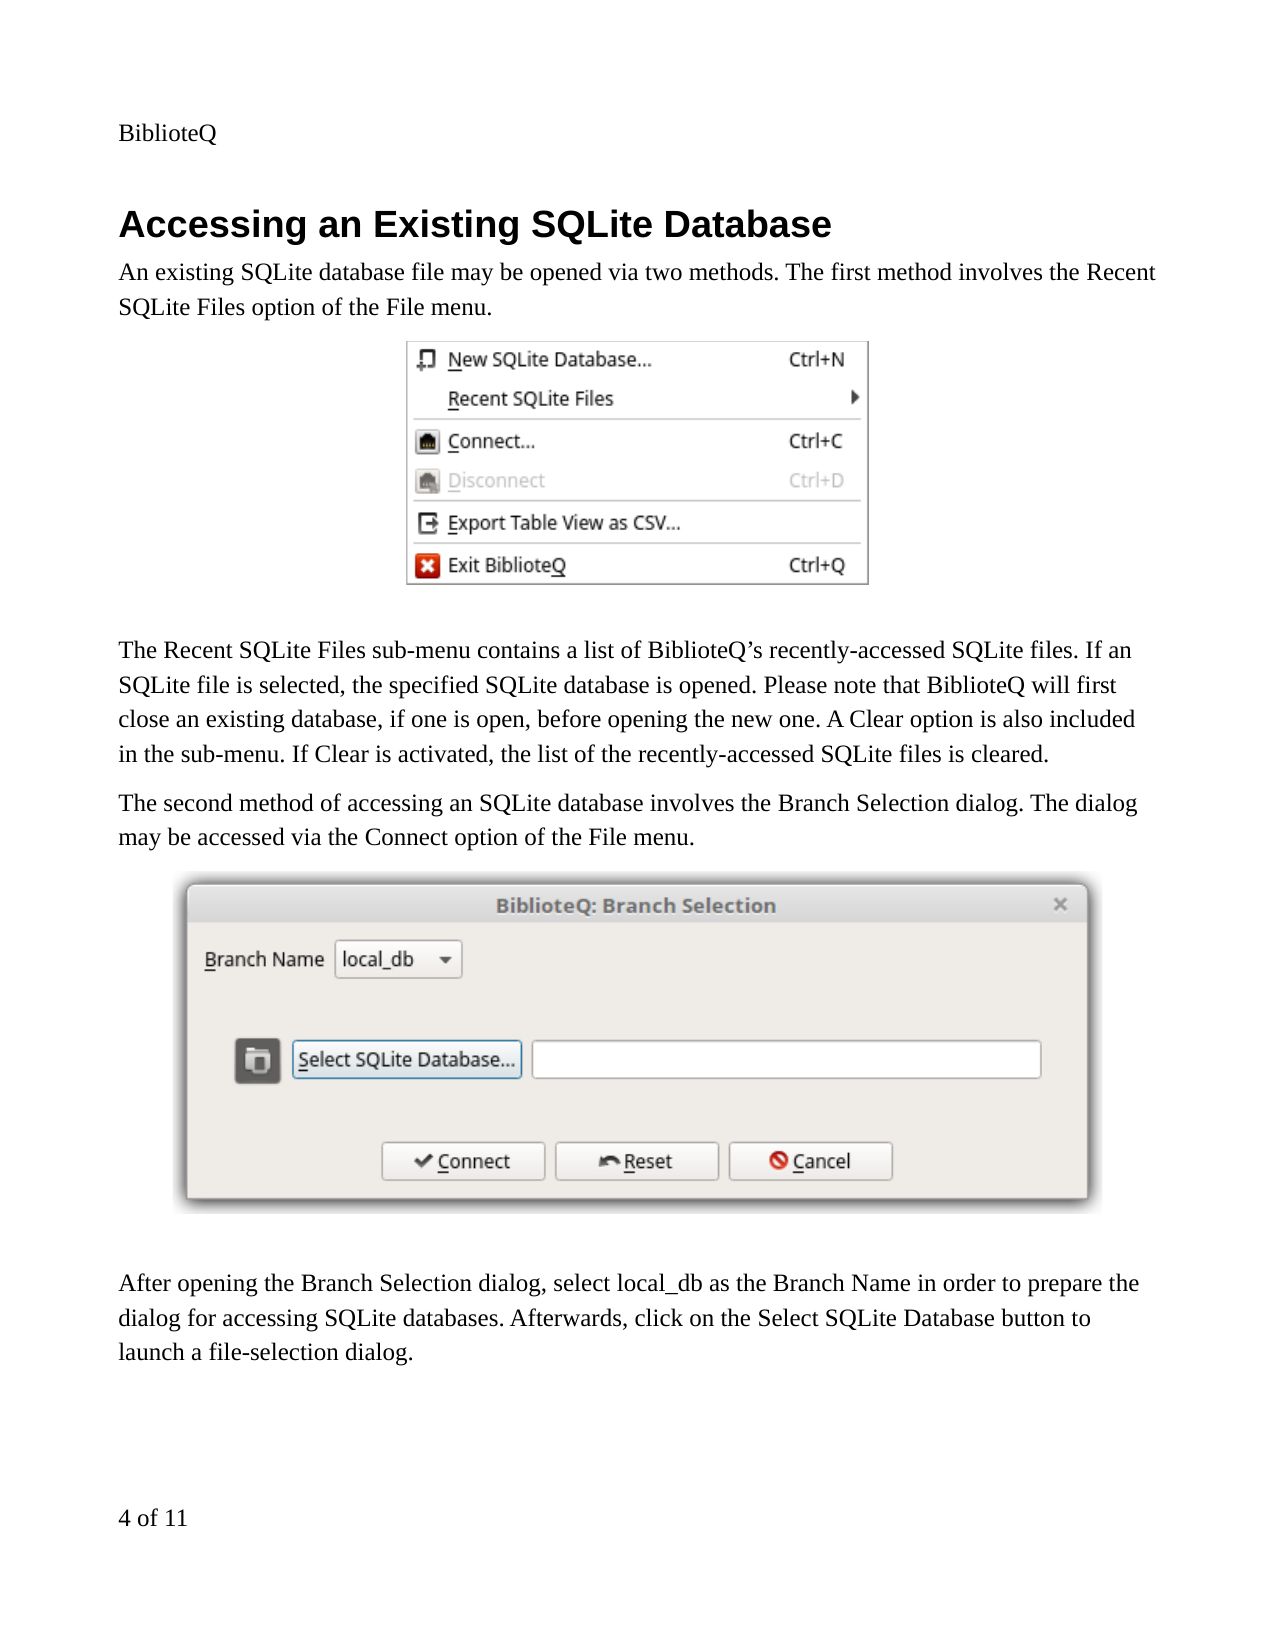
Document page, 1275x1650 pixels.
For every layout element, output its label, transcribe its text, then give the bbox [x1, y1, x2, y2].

subtitle Accessing an Existing SQLite Database [118, 201, 1157, 245]
text The second method of accessing an SQLite database involves the Branch Selection dialog. The dialog may be accessed via the Connect option of the File menu. [118, 788, 1157, 851]
text An existing SQLite database file may be opened via two methods. The first method involves the Recent SQLite Files option of the File menu. [118, 257, 1157, 321]
picture [406, 341, 869, 585]
text After opening the Branch Selection dialog, select local_db as the Branch Name in order to prepare the dialog for accessing SQLite databases. Afterwards, click on the Select SQLite Database button to launch a file-selection dialog. [118, 1268, 1157, 1366]
text The Recent SQLite Files sub-menu contains a list of BiblioteQ’s recently-accessed SQLite files. If an SQLite file is selected, the specified SQLite database is opened. Please note that BiblioteQ will first close an existing database, if one is open, before opening the new one. A Clear option is also included in the sub-menu. If Clear is activated, the list of the recently-accessed SQLite files is cleared. [118, 635, 1157, 768]
picture [172, 871, 1103, 1214]
